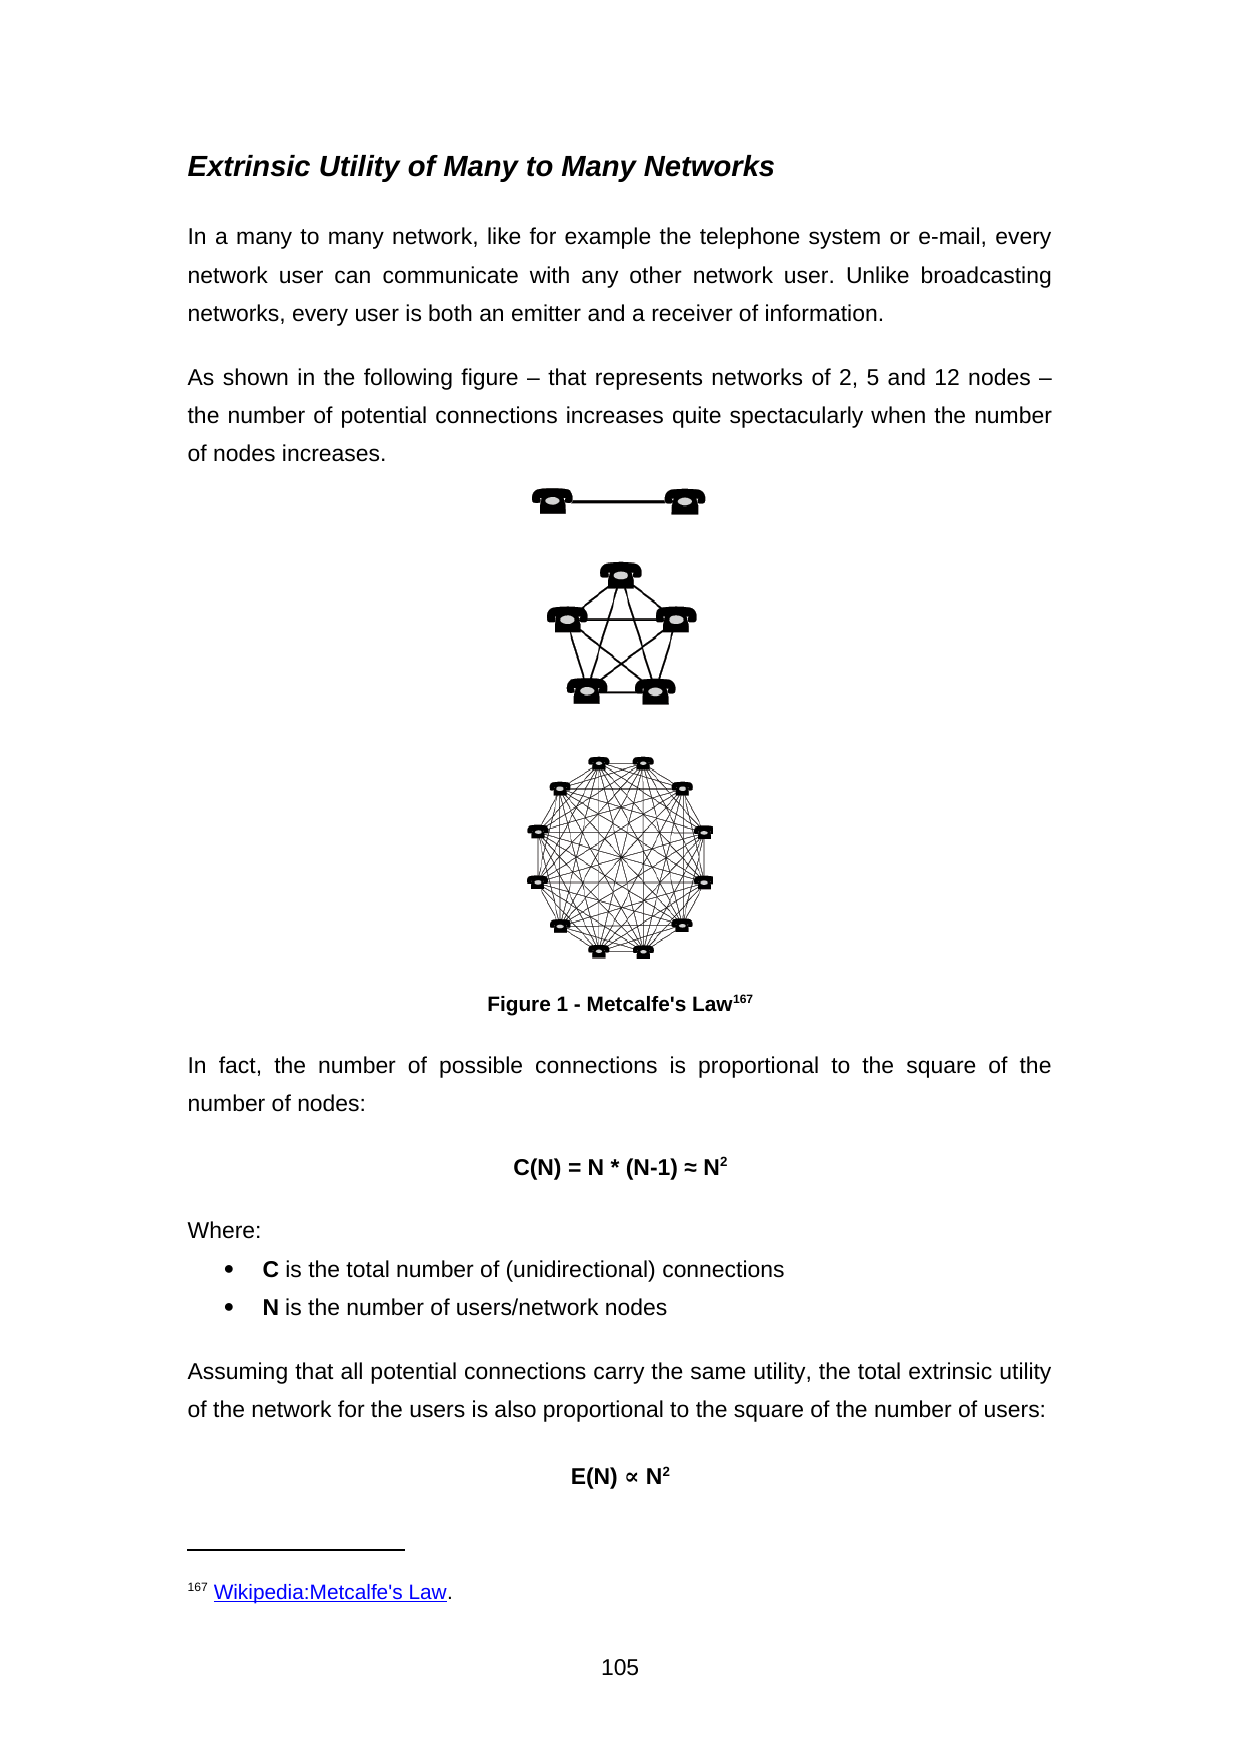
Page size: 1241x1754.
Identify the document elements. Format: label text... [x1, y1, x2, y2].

picture [527, 488, 713, 959]
list N is the number of users/network nodes [225, 1295, 1053, 1321]
text Wikipedia:Metcalfe's Law. [187, 1581, 1053, 1604]
text Figure 1 - Metcalfe's Law [187, 993, 1053, 1016]
text As shown in the following figure – that represents networks of 2, 5 and 12 nodes – the number of potential connections increases quite spectacularly when the number of nodes increases. [187, 364, 1053, 467]
text In fact, the number of possible connections is proportional to the square of the number of nodes: [187, 1053, 1053, 1117]
text In a many to many network, like for example the telephone system or e-mail, every network user can communicate with any other network user. Unlike broadcasting networks, every user is both an emitter and a receiver of information. [187, 224, 1053, 326]
text Where: [187, 1218, 1053, 1244]
text Assuming that all potential connections carry the same utility, the total extrinsic utility of the network for the users is also proportional to the square of the number of users: [187, 1358, 1053, 1422]
list C is the total number of (unidirectional) connections [225, 1256, 1053, 1282]
text C(N) = N * (N-1) ≈ N2 [187, 1154, 1053, 1180]
text E(N) ∝ N2 [187, 1460, 1053, 1491]
subtitle Extrinsic Utility of Many to Many Networks [187, 150, 1053, 183]
